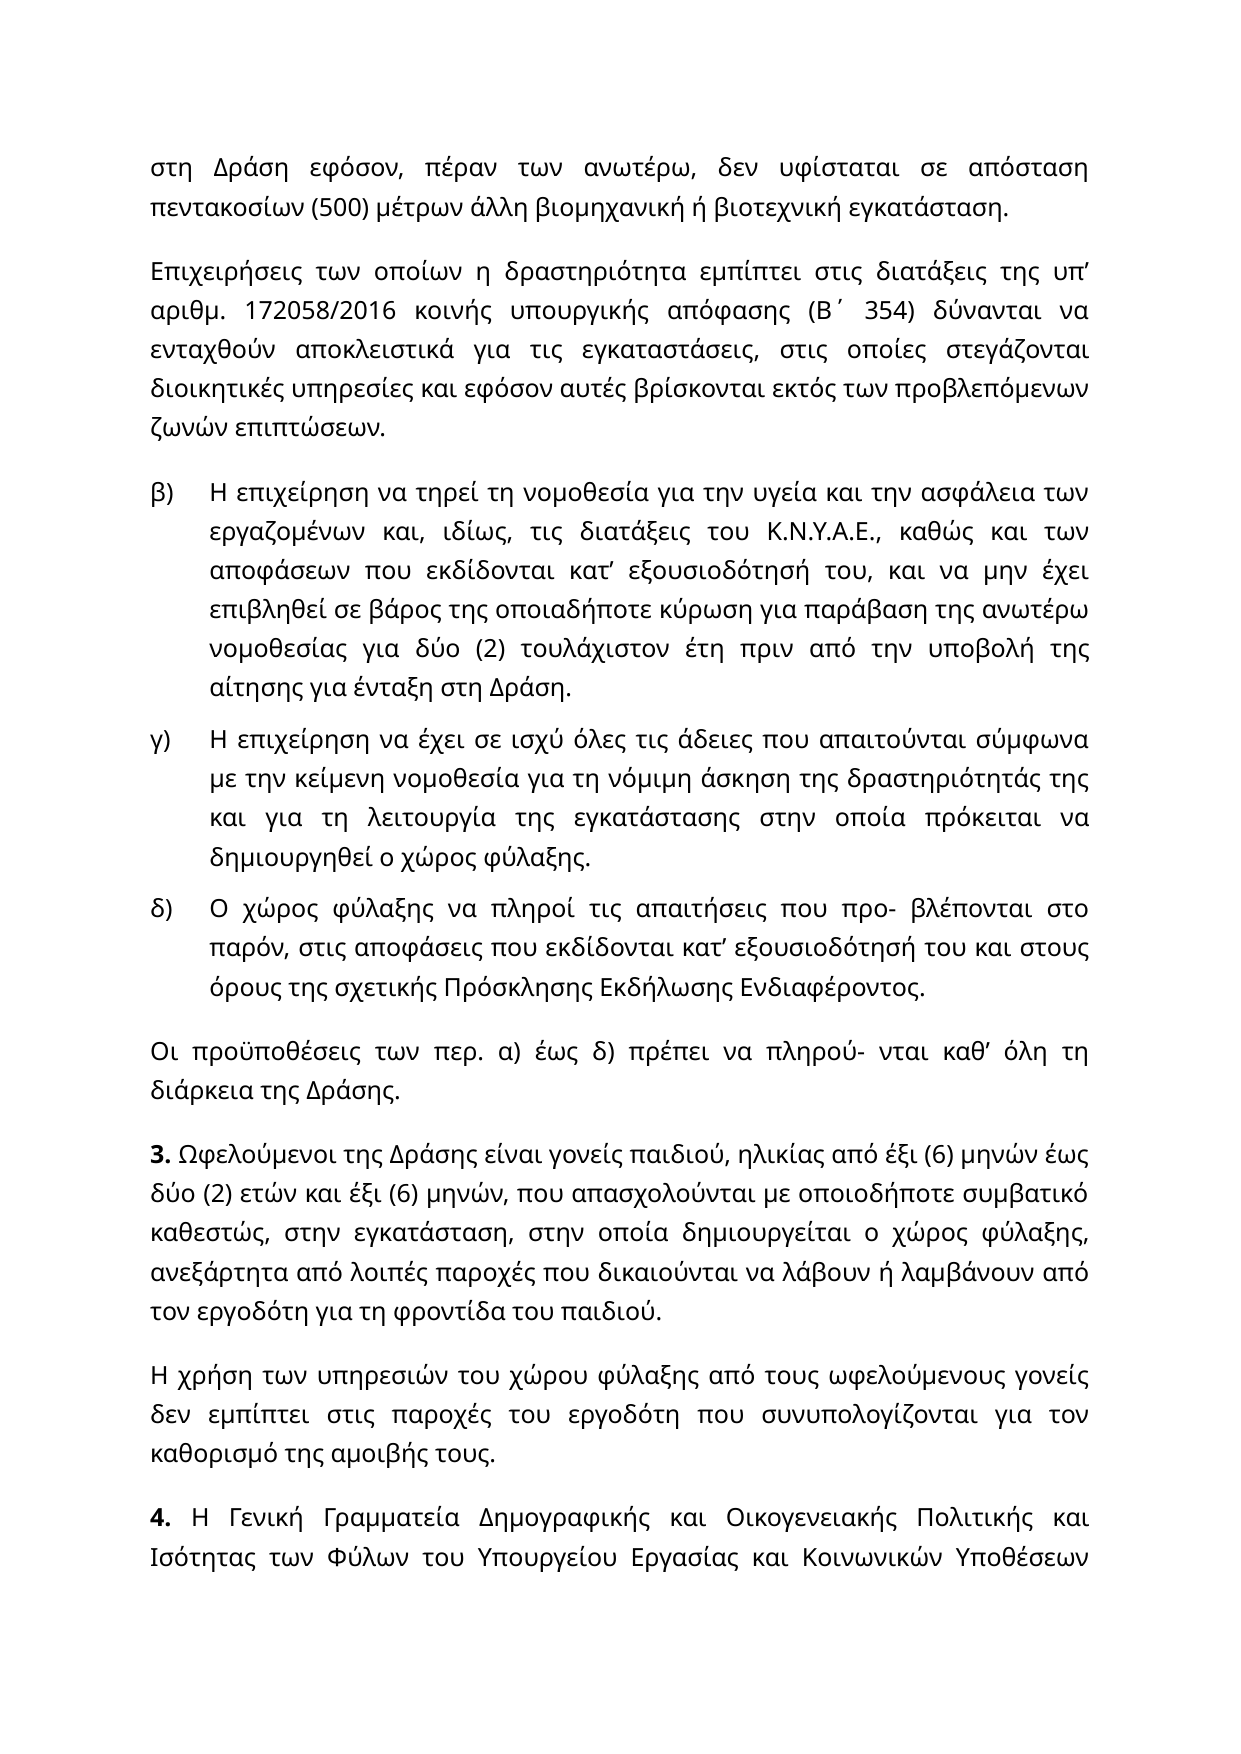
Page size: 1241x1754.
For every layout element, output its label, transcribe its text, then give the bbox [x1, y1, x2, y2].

list γ) Η επιχείρηση να έχει σε ισχύ όλες τις άδειες που απαιτούνται σύμφωνα με την κείμενη νομοθεσία για τη νόμιμη άσκηση της δραστηριότητάς της και για τη λειτουργία της εγκατάστασης στην οποία πρόκειται να δημιουργηθεί ο χώρος φύλαξης. [150, 722, 1090, 873]
list δ) Ο χώρος φύλαξης να πληροί τις απαιτήσεις που προ- βλέπονται στο παρόν, στις αποφάσεις που εκδίδονται κατ’ εξουσιοδότησή του και στους όρους της σχετικής Πρόσκλησης Εκδήλωσης Ενδιαφέροντος. [150, 891, 1090, 1003]
list β) Η επιχείρηση να τηρεί τη νομοθεσία για την υγεία και την ασφάλεια των εργαζομένων και, ιδίως, τις διατάξεις του Κ.Ν.Υ.Α.Ε., καθώς και των αποφάσεων που εκδίδονται κατ’ εξουσιοδότησή του, και να μην έχει επιβληθεί σε βάρος της οποιαδήποτε κύρωση για παράβαση της ανωτέρω νομοθεσίας για δύο (2) τουλάχιστον έτη πριν από την υποβολή της αίτησης για ένταξη στη Δράση. [150, 474, 1090, 704]
text Επιχειρήσεις των οποίων η δραστηριότητα εμπίπτει στις διατάξεις της υπ’ αριθμ. 172058/2016 κοινής υπουργικής απόφασης (Β΄ 354) δύνανται να ενταχθούν αποκλειστικά για τις εγκαταστάσεις, στις οποίες στεγάζονται διοικητικές υπηρεσίες και εφόσον αυτές βρίσκονται εκτός των προβλεπόμενων ζωνών επιπτώσεων. [150, 253, 1090, 444]
text 4. Η Γενική Γραμματεία Δημογραφικής και Οικογενειακής Πολιτικής και Ισότητας των Φύλων του Υπουργείου Εργασίας και Κοινωνικών Υποθέσεων [150, 1500, 1090, 1573]
text Η χρήση των υπηρεσιών του χώρου φύλαξης από τους ωφελούμενους γονείς δεν εμπίπτει στις παροχές του εργοδότη που συνυπολογίζονται για τον καθορισμό της αμοιβής τους. [150, 1357, 1090, 1470]
text Οι προϋποθέσεις των περ. α) έως δ) πρέπει να πληρού- νται καθ’ όλη τη διάρκεια της Δράσης. [150, 1033, 1090, 1107]
text 3. Ωφελούμενοι της Δράσης είναι γονείς παιδιού, ηλικίας από έξι (6) μηνών έως δύο (2) ετών και έξι (6) μηνών, που απασχολούνται με οποιοδήποτε συμβατικό καθεστώς, στην εγκατάσταση, στην οποία δημιουργείται ο χώρος φύλαξης, ανεξάρτητα από λοιπές παροχές που δικαιούνται να λάβουν ή λαμβάνουν από τον εργοδότη για τη φροντίδα του παιδιού. [150, 1137, 1090, 1327]
text στη Δράση εφόσον, πέραν των ανωτέρω, δεν υφίσταται σε απόσταση πεντακοσίων (500) μέτρων άλλη βιομηχανική ή βιοτεχνική εγκατάσταση. [150, 150, 1090, 223]
